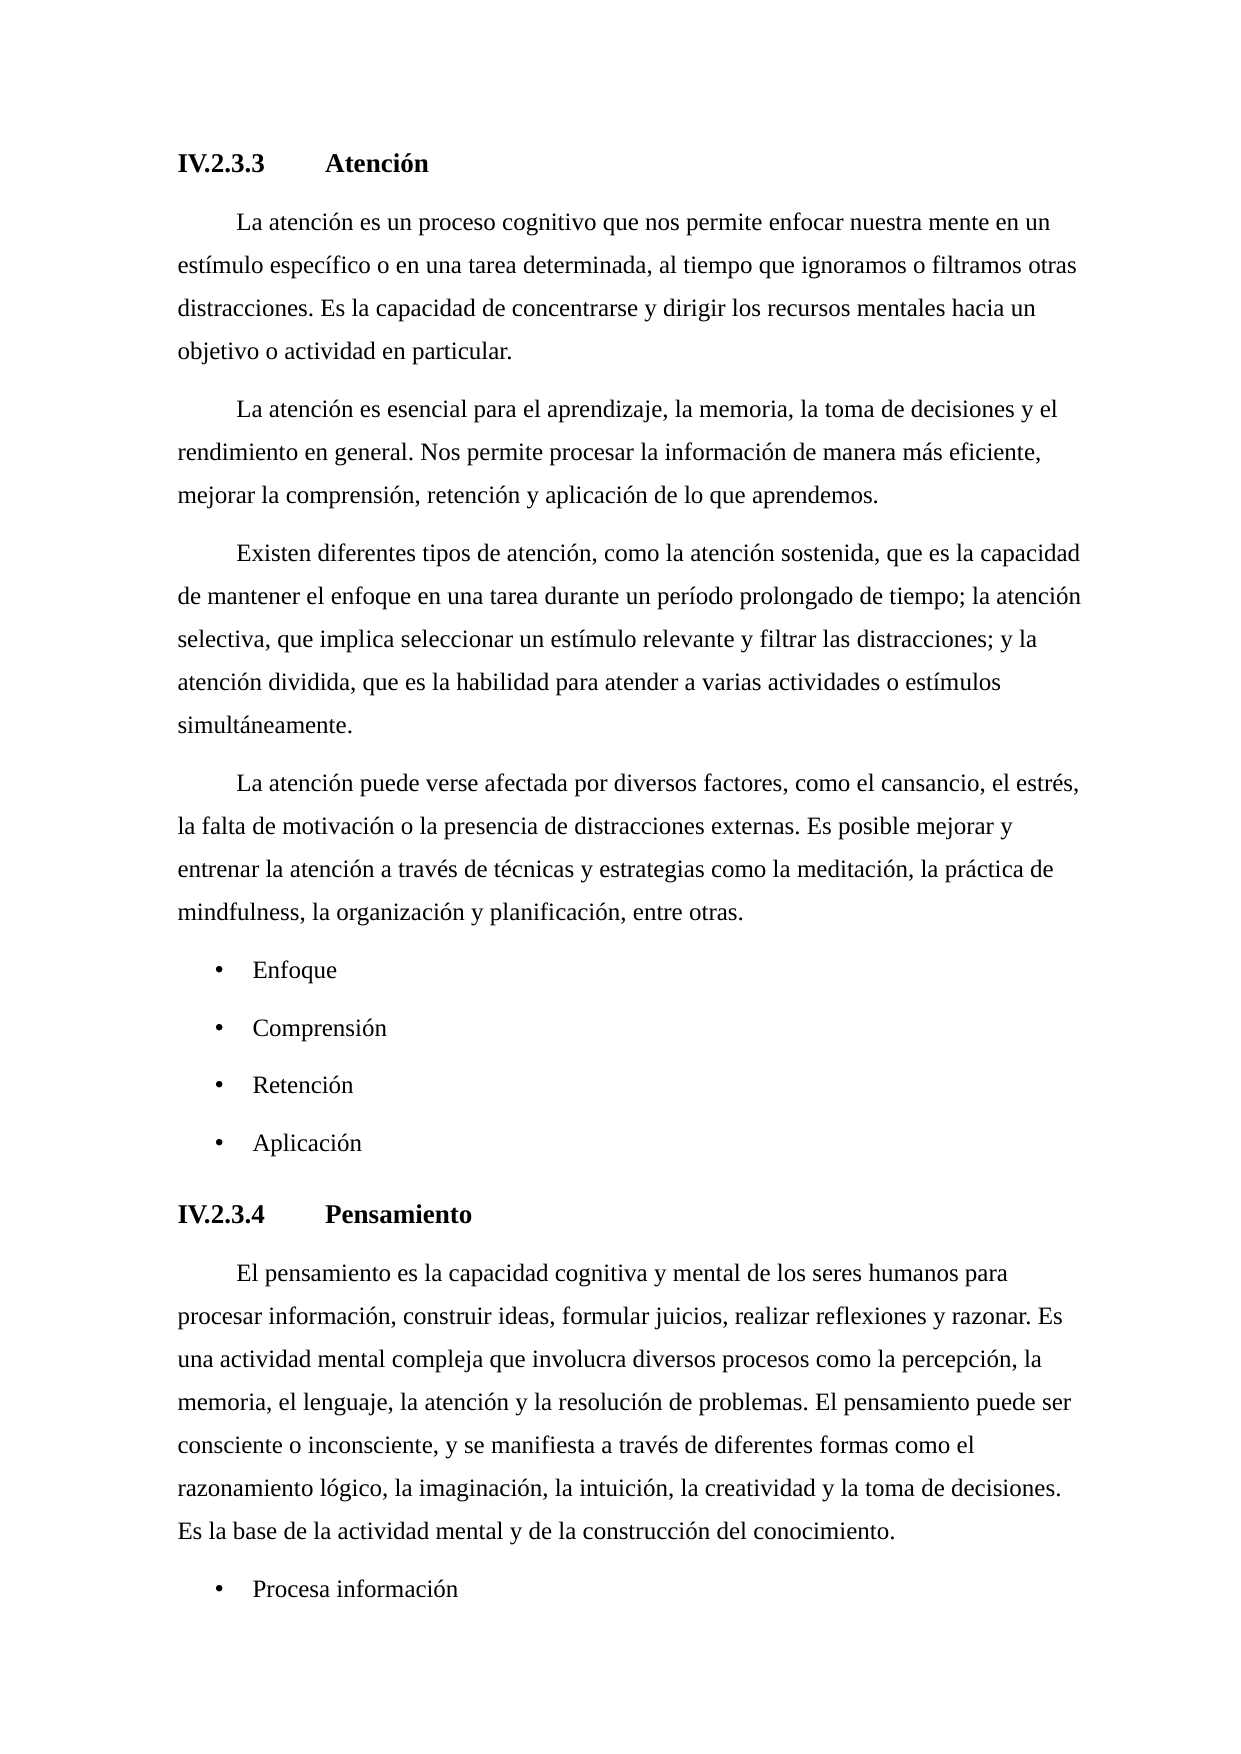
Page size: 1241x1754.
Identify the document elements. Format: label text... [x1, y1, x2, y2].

list Retención [215, 1071, 1093, 1099]
text El pensamiento es la capacidad cognitiva y mental de los seres humanos para procesar información, construir ideas, formular juicios, realizar reflexiones y razonar. Es una actividad mental compleja que involucra diversos procesos como la percepción, la memoria, el lenguaje, la atención y la resolución de problemas. El pensamiento puede ser consciente o inconsciente, y se manifiesta a través de diferentes formas como el razonamiento lógico, la imaginación, la intuición, la creatividad y la toma de decisiones. Es la base de la actividad mental y de la construcción del conocimiento. [177, 1258, 1093, 1545]
subtitle Atención [177, 148, 1093, 179]
subtitle Pensamiento [177, 1198, 1093, 1229]
list Enfoque [215, 955, 1093, 984]
list Aplicación [215, 1128, 1093, 1157]
text La atención puede verse afectada por diversos factores, como el cansancio, el estrés, la falta de motivación o la presencia de distracciones externas. Es posible mejorar y entrenar la atención a través de técnicas y estrategias como la meditación, la práctica de mindfulness, la organización y planificación, entre otras. [177, 768, 1093, 926]
text La atención es un proceso cognitivo que nos permite enfocar nuestra mente en un estímulo específico o en una tarea determinada, al tiempo que ignoramos o filtramos otras distracciones. Es la capacidad de concentrarse y dirigir los recursos mentales hacia un objetivo o actividad en particular. [177, 207, 1093, 365]
text La atención es esencial para el aprendizaje, la memoria, la toma de decisiones y el rendimiento en general. Nos permite procesar la información de manera más eficiente, mejorar la comprensión, retención y aplicación de lo que aprendemos. [177, 394, 1093, 509]
list Comprensión [215, 1013, 1093, 1042]
text Existen diferentes tipos de atención, como la atención sostenida, que es la capacidad de mantener el enfoque en una tarea durante un período prolongado de tiempo; la atención selectiva, que implica seleccionar un estímulo relevante y filtrar las distracciones; y la atención dividida, que es la habilidad para atender a varias actividades o estímulos simultáneamente. [177, 538, 1093, 739]
list Procesa información [215, 1574, 1093, 1603]
